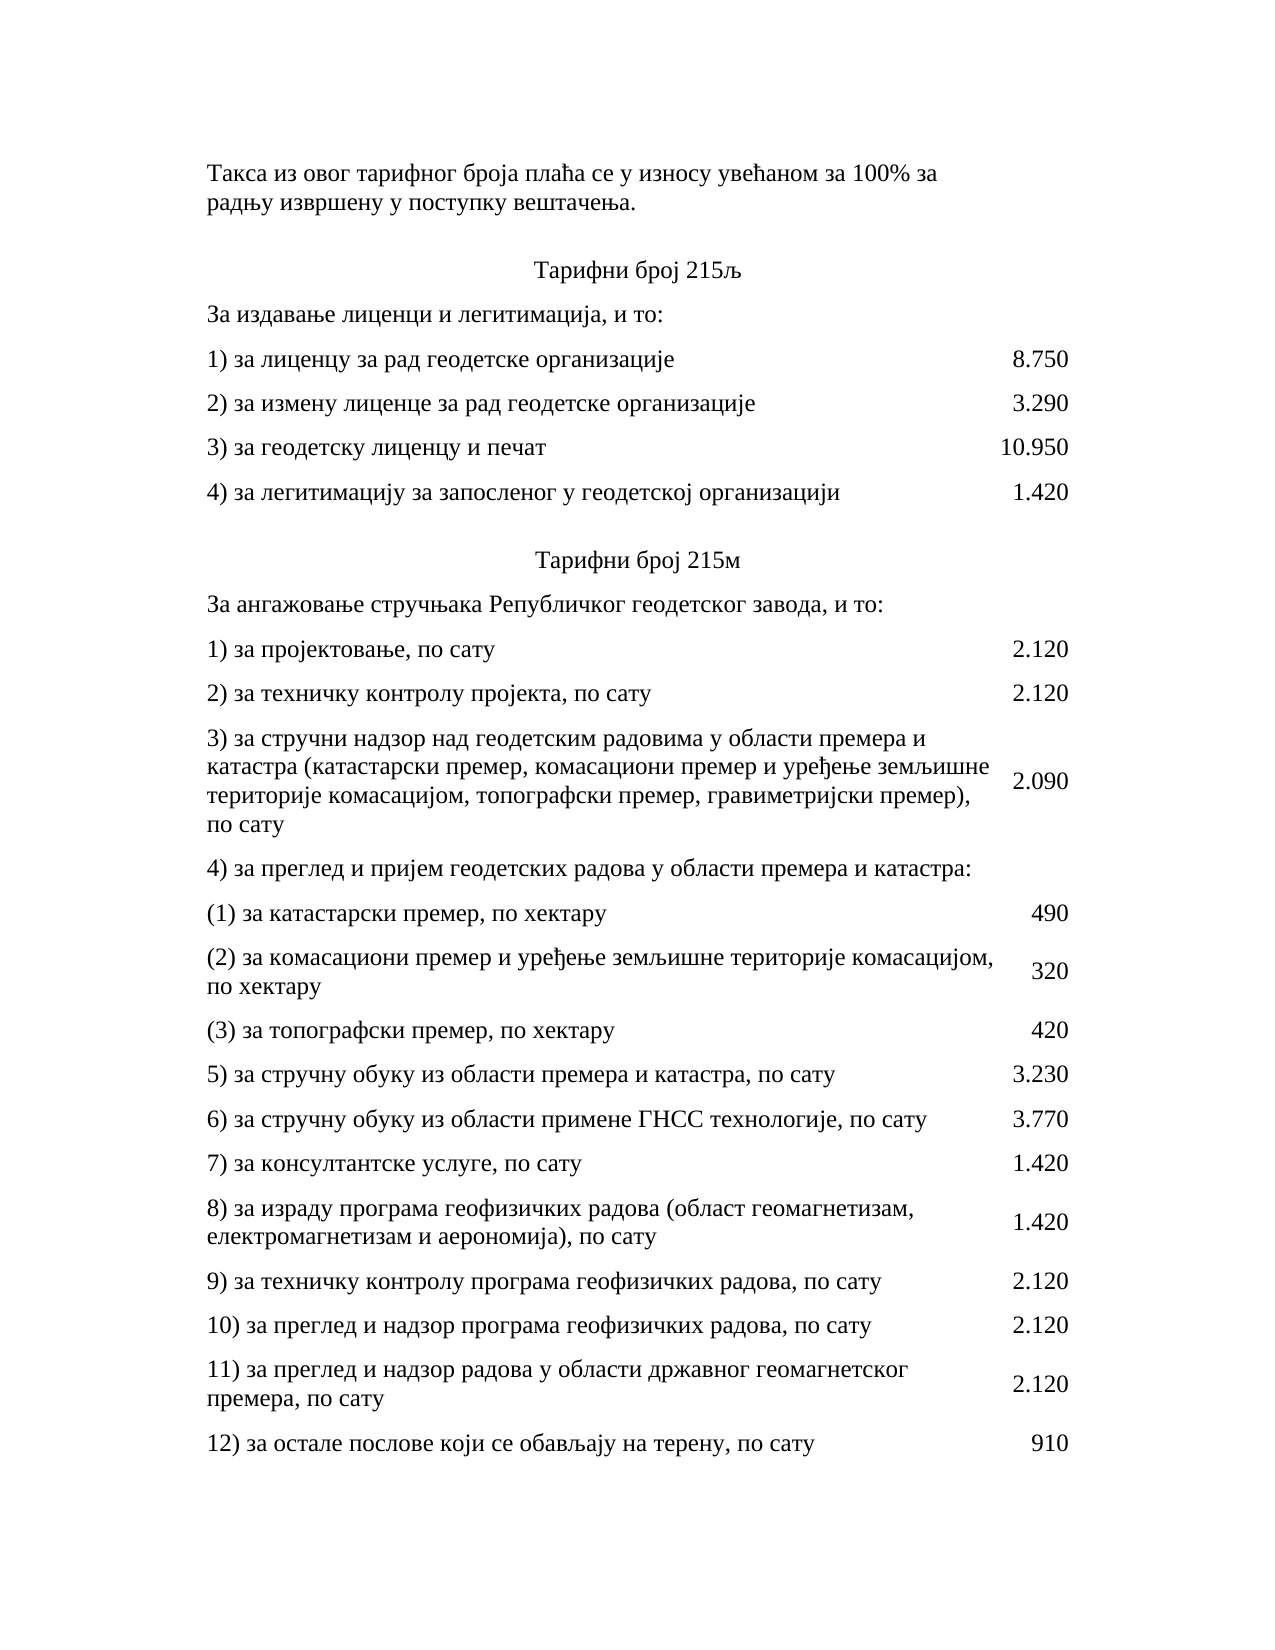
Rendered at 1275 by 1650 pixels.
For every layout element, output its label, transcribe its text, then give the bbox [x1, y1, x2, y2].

table_cell 2.120 [1004, 1302, 1076, 1347]
table_cell 490 [1004, 890, 1076, 934]
table_cell 2.120 [1004, 1258, 1076, 1302]
table_cell 10) за преглед и надзор програма геофизичких радова, по сату [199, 1302, 1004, 1347]
table_cell 8.750 [975, 336, 1076, 380]
table_cell 4) за преглед и пријем геодетских радова у области премера и катастра: [199, 845, 1004, 890]
table_cell [1004, 845, 1076, 890]
table_cell 6) за стручну обуку из области примене ГНСС технологије, по сату [199, 1096, 1004, 1140]
table_cell [1004, 150, 1076, 223]
table_cell 5) за стручну обуку из области премера и катастра, по сату [199, 1052, 1004, 1096]
table_cell 7) за консултантске услуге, по сату [199, 1140, 1004, 1185]
table_cell 8) за израду програма геофизичких радова (област геомагнетизам, електромагнетизам и аерономија), по сату [199, 1185, 1004, 1258]
table_header Тарифни број 215љ [199, 247, 1076, 291]
table_cell 1) за лиценцу за рад геодетске организације [199, 336, 975, 380]
table_cell 3) за стручни надзор над геодетским радовима у области премера и катастра (катастарски премер, комасациони премер и уређење земљишне територије комасацијом, топографски премер, гравиметријски премер), по сату [199, 715, 1004, 845]
table_cell [975, 291, 1076, 336]
table_cell 320 [1004, 934, 1076, 1007]
table_cell 3) за геодетску лиценцу и печат [199, 425, 975, 469]
table_cell 2) за измену лиценце за рад геодетске организације [199, 380, 975, 424]
table_cell 12) за остале послове који се обављају на терену, по сату [199, 1420, 1004, 1464]
table_cell За ангажовање стручњака Републичког геодетског завода, и то: [199, 582, 1004, 626]
table_cell (1) за катастарски премер, по хектару [199, 890, 1004, 934]
table_cell 2.120 [1004, 626, 1076, 670]
table_cell 1.420 [1004, 1185, 1076, 1258]
table_cell 1.420 [1004, 1140, 1076, 1185]
table_cell 2) за техничку контролу пројекта, по сату [199, 670, 1004, 715]
table_cell 3.290 [975, 380, 1076, 424]
table_cell 2.120 [1004, 670, 1076, 715]
table_cell 10.950 [975, 425, 1076, 469]
table_cell Такса из овог тарифног броја плаћа се у износу увећаном за 100% за радњу извршену у поступку вештачења. [199, 150, 1004, 223]
table_cell 4) за легитимацију за запосленог у геодетској организацији [199, 469, 975, 513]
table_cell [1004, 582, 1076, 626]
table_cell 2.090 [1004, 715, 1076, 845]
table_cell 3.770 [1004, 1096, 1076, 1140]
table_cell За издавање лиценци и легитимација, и то: [199, 291, 975, 336]
table_cell 1) за пројектовање, по сату [199, 626, 1004, 670]
table_cell 1.420 [975, 469, 1076, 513]
table_cell 9) за техничку контролу програма геофизичких радова, по сату [199, 1258, 1004, 1302]
table_cell 2.120 [1004, 1347, 1076, 1420]
table_cell (2) за комасациони премер и уређење земљишне територије комасацијом, по хектару [199, 934, 1004, 1007]
table_cell 910 [1004, 1420, 1076, 1464]
table_header Тарифни број 215м [199, 537, 1076, 582]
table_cell 11) за преглед и надзор радова у области државног геомагнетског премера, по сату [199, 1347, 1004, 1420]
table_cell 420 [1004, 1007, 1076, 1052]
table_cell (3) за топографски премер, по хектару [199, 1007, 1004, 1052]
table_cell 3.230 [1004, 1052, 1076, 1096]
